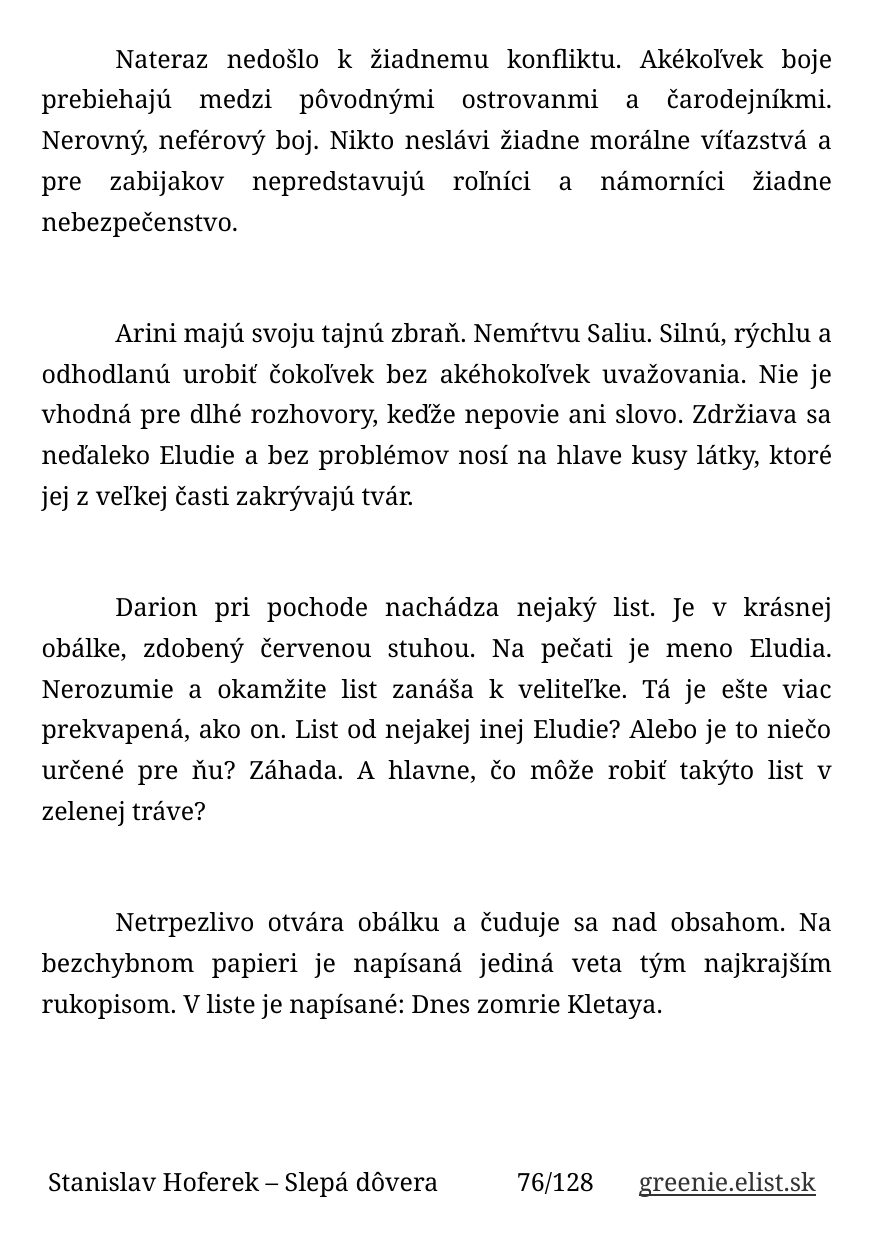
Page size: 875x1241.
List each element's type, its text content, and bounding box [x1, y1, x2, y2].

text Darion pri pochode nachádza nejaký list. Je v krásnej obálke, zdobený červenou stuhou. Na pečati je meno Eludia. Nerozumie a okamžite list zanáša k veliteľke. Tá je ešte viac prekvapená, ako on. List od nejakej inej Eludie? Alebo je to niečo určené pre ňu? Záhada. A hlavne, čo môže robiť takýto list v zelenej tráve? [41, 590, 833, 828]
text Netrpezlivo otvára obálku a čuduje sa nad obsahom. Na bezchybnom papieri je napísaná jediná veta tým najkrajším rukopisom. V liste je napísané: Dnes zomrie Kletaya. [41, 905, 833, 1020]
text Nateraz nedošlo k žiadnemu konfliktu. Akékoľvek boje prebiehajú medzi pôvodnými ostrovanmi a čarodejníkmi. Nerovný, neférový boj. Nikto neslávi žiadne morálne víťazstvá a pre zabijakov nepredstavujú roľníci a námorníci žiadne nebezpečenstvo. [41, 41, 833, 239]
text Arini majú svoju tajnú zbraň. Nemŕtvu Saliu. Silnú, rýchlu a odhodlanú urobiť čokoľvek bez akéhokoľvek uvažovania. Nie je vhodná pre dlhé rozhovory, keďže nepovie ani slovo. Zdržiava sa neďaleko Eludie a bez problémov nosí na hlave kusy látky, ktoré jej z veľkej časti zakrývajú tvár. [41, 316, 833, 513]
